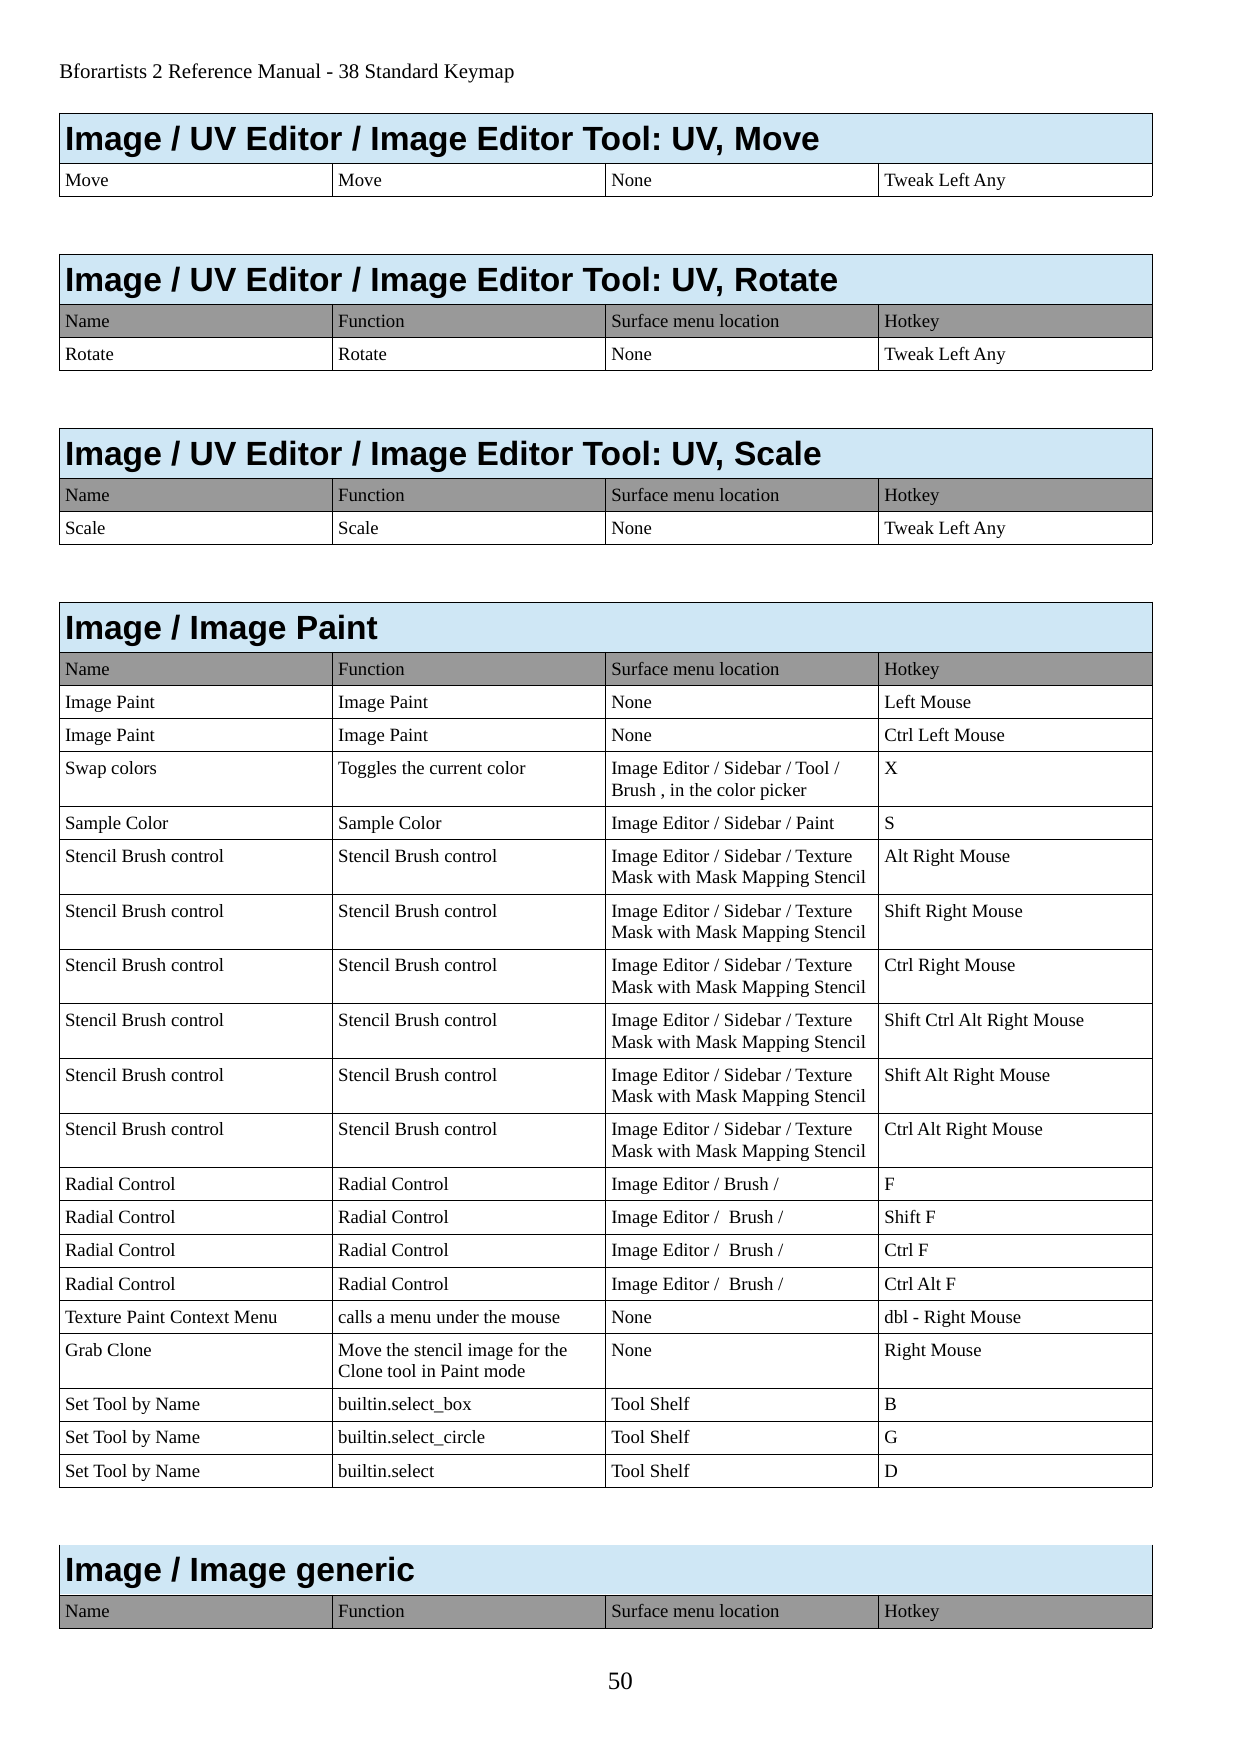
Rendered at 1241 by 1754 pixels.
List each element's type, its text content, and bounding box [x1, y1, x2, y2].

table_cell Radial Control [60, 1168, 332, 1200]
table_cell Hotkey [879, 1596, 1152, 1628]
table_cell Rotate [60, 338, 332, 370]
table_cell Name [60, 1596, 332, 1628]
table_cell Hotkey [879, 479, 1152, 511]
table_cell Grab Clone [60, 1334, 332, 1387]
table_cell Set Tool by Name [60, 1455, 332, 1487]
table_cell D [879, 1455, 1152, 1487]
table_cell calls a menu under the mouse [333, 1301, 605, 1333]
table_cell Shift Right Mouse [879, 895, 1152, 948]
table_cell Tweak Left Any [879, 338, 1152, 370]
table_cell Image Editor / Brush / [606, 1235, 878, 1267]
table_cell Radial Control [60, 1268, 332, 1300]
table_header Image / Image Paint [60, 603, 1152, 652]
table_cell Image Paint [333, 686, 605, 718]
table_header Image / UV Editor / Image Editor Tool: UV, Move [60, 114, 1152, 163]
table_cell F [879, 1168, 1152, 1200]
table_cell Set Tool by Name [60, 1422, 332, 1454]
table_cell Sample Color [60, 807, 332, 839]
table_cell Image Editor / Sidebar / Texture Mask with Mask Mapping Stencil [606, 1059, 878, 1112]
table_cell Toggles the current color [333, 752, 605, 806]
table_cell Hotkey [879, 305, 1152, 337]
table_cell builtin.select_circle [333, 1422, 605, 1454]
table_cell Surface menu location [606, 479, 878, 511]
table_cell Radial Control [333, 1168, 605, 1200]
table_cell G [879, 1422, 1152, 1454]
table_cell None [606, 164, 878, 196]
table_cell Name [60, 305, 332, 337]
table_cell Name [60, 479, 332, 511]
table_cell None [606, 719, 878, 751]
table_cell Stencil Brush control [333, 895, 605, 948]
table_cell Alt Right Mouse [879, 840, 1152, 894]
table_cell S [879, 807, 1152, 839]
table_cell None [606, 686, 878, 718]
table_cell Tweak Left Any [879, 512, 1152, 544]
table_cell None [606, 1301, 878, 1333]
table_cell Image Editor / Sidebar / Texture Mask with Mask Mapping Stencil [606, 895, 878, 948]
table_cell Rotate [333, 338, 605, 370]
table_cell Ctrl Left Mouse [879, 719, 1152, 751]
table_cell X [879, 752, 1152, 806]
table_cell Ctrl F [879, 1235, 1152, 1267]
table_cell Stencil Brush control [60, 1059, 332, 1112]
table_cell Right Mouse [879, 1334, 1152, 1387]
table_cell Sample Color [333, 807, 605, 839]
table_cell Surface menu location [606, 653, 878, 685]
table_cell Swap colors [60, 752, 332, 806]
table_header Image / Image generic [60, 1545, 1152, 1594]
table_cell Function [333, 479, 605, 511]
table_cell Scale [333, 512, 605, 544]
table_cell Tool Shelf [606, 1389, 878, 1421]
table_cell Image Paint [333, 719, 605, 751]
table_cell Tool Shelf [606, 1455, 878, 1487]
table_cell Radial Control [60, 1235, 332, 1267]
table_cell Function [333, 1596, 605, 1628]
table_cell Image Editor / Sidebar / Texture Mask with Mask Mapping Stencil [606, 1114, 878, 1167]
table_cell None [606, 512, 878, 544]
table_cell Left Mouse [879, 686, 1152, 718]
table_cell Radial Control [333, 1268, 605, 1300]
table_cell Image Paint [60, 686, 332, 718]
table_cell Stencil Brush control [60, 895, 332, 948]
table_cell Image Editor / Sidebar / Texture Mask with Mask Mapping Stencil [606, 950, 878, 1003]
table_cell Radial Control [333, 1235, 605, 1267]
table_cell Image Editor / Brush / [606, 1168, 878, 1200]
table_cell None [606, 1334, 878, 1387]
table_cell Surface menu location [606, 305, 878, 337]
table_cell Stencil Brush control [60, 950, 332, 1003]
table_cell Radial Control [60, 1201, 332, 1233]
table_cell Shift F [879, 1201, 1152, 1233]
table_header Image / UV Editor / Image Editor Tool: UV, Scale [60, 429, 1152, 478]
table_cell Move [333, 164, 605, 196]
table_cell None [606, 338, 878, 370]
table_cell Image Editor / Brush / [606, 1268, 878, 1300]
table_cell Tool Shelf [606, 1422, 878, 1454]
table_cell Stencil Brush control [333, 1004, 605, 1058]
table_cell dbl - Right Mouse [879, 1301, 1152, 1333]
table_cell Move [60, 164, 332, 196]
table_cell Radial Control [333, 1201, 605, 1233]
table_cell Set Tool by Name [60, 1389, 332, 1421]
table_cell Surface menu location [606, 1596, 878, 1628]
table_cell Stencil Brush control [333, 1114, 605, 1167]
table_cell Hotkey [879, 653, 1152, 685]
table_cell Image Editor / Sidebar / Tool / Brush , in the color picker [606, 752, 878, 806]
table_header Image / UV Editor / Image Editor Tool: UV, Rotate [60, 255, 1152, 304]
table_cell builtin.select_box [333, 1389, 605, 1421]
table_cell Image Editor / Brush / [606, 1201, 878, 1233]
table_cell Image Editor / Sidebar / Texture Mask with Mask Mapping Stencil [606, 840, 878, 894]
table_cell builtin.select [333, 1455, 605, 1487]
table_cell Function [333, 305, 605, 337]
table_cell Shift Alt Right Mouse [879, 1059, 1152, 1112]
table_cell Stencil Brush control [333, 840, 605, 894]
table_cell Stencil Brush control [60, 1004, 332, 1058]
table_cell Stencil Brush control [333, 950, 605, 1003]
table_cell Name [60, 653, 332, 685]
table_cell Image Paint [60, 719, 332, 751]
table_cell Shift Ctrl Alt Right Mouse [879, 1004, 1152, 1058]
table_cell Image Editor / Sidebar / Paint [606, 807, 878, 839]
table_cell Ctrl Alt Right Mouse [879, 1114, 1152, 1167]
table_cell Image Editor / Sidebar / Texture Mask with Mask Mapping Stencil [606, 1004, 878, 1058]
table_cell Function [333, 653, 605, 685]
table_cell Stencil Brush control [60, 840, 332, 894]
table_cell Texture Paint Context Menu [60, 1301, 332, 1333]
table_cell Move the stencil image for the Clone tool in Paint mode [333, 1334, 605, 1387]
table_cell Ctrl Right Mouse [879, 950, 1152, 1003]
table_cell B [879, 1389, 1152, 1421]
table_cell Stencil Brush control [60, 1114, 332, 1167]
table_cell Scale [60, 512, 332, 544]
table_cell Stencil Brush control [333, 1059, 605, 1112]
table_cell Tweak Left Any [879, 164, 1152, 196]
table_cell Ctrl Alt F [879, 1268, 1152, 1300]
